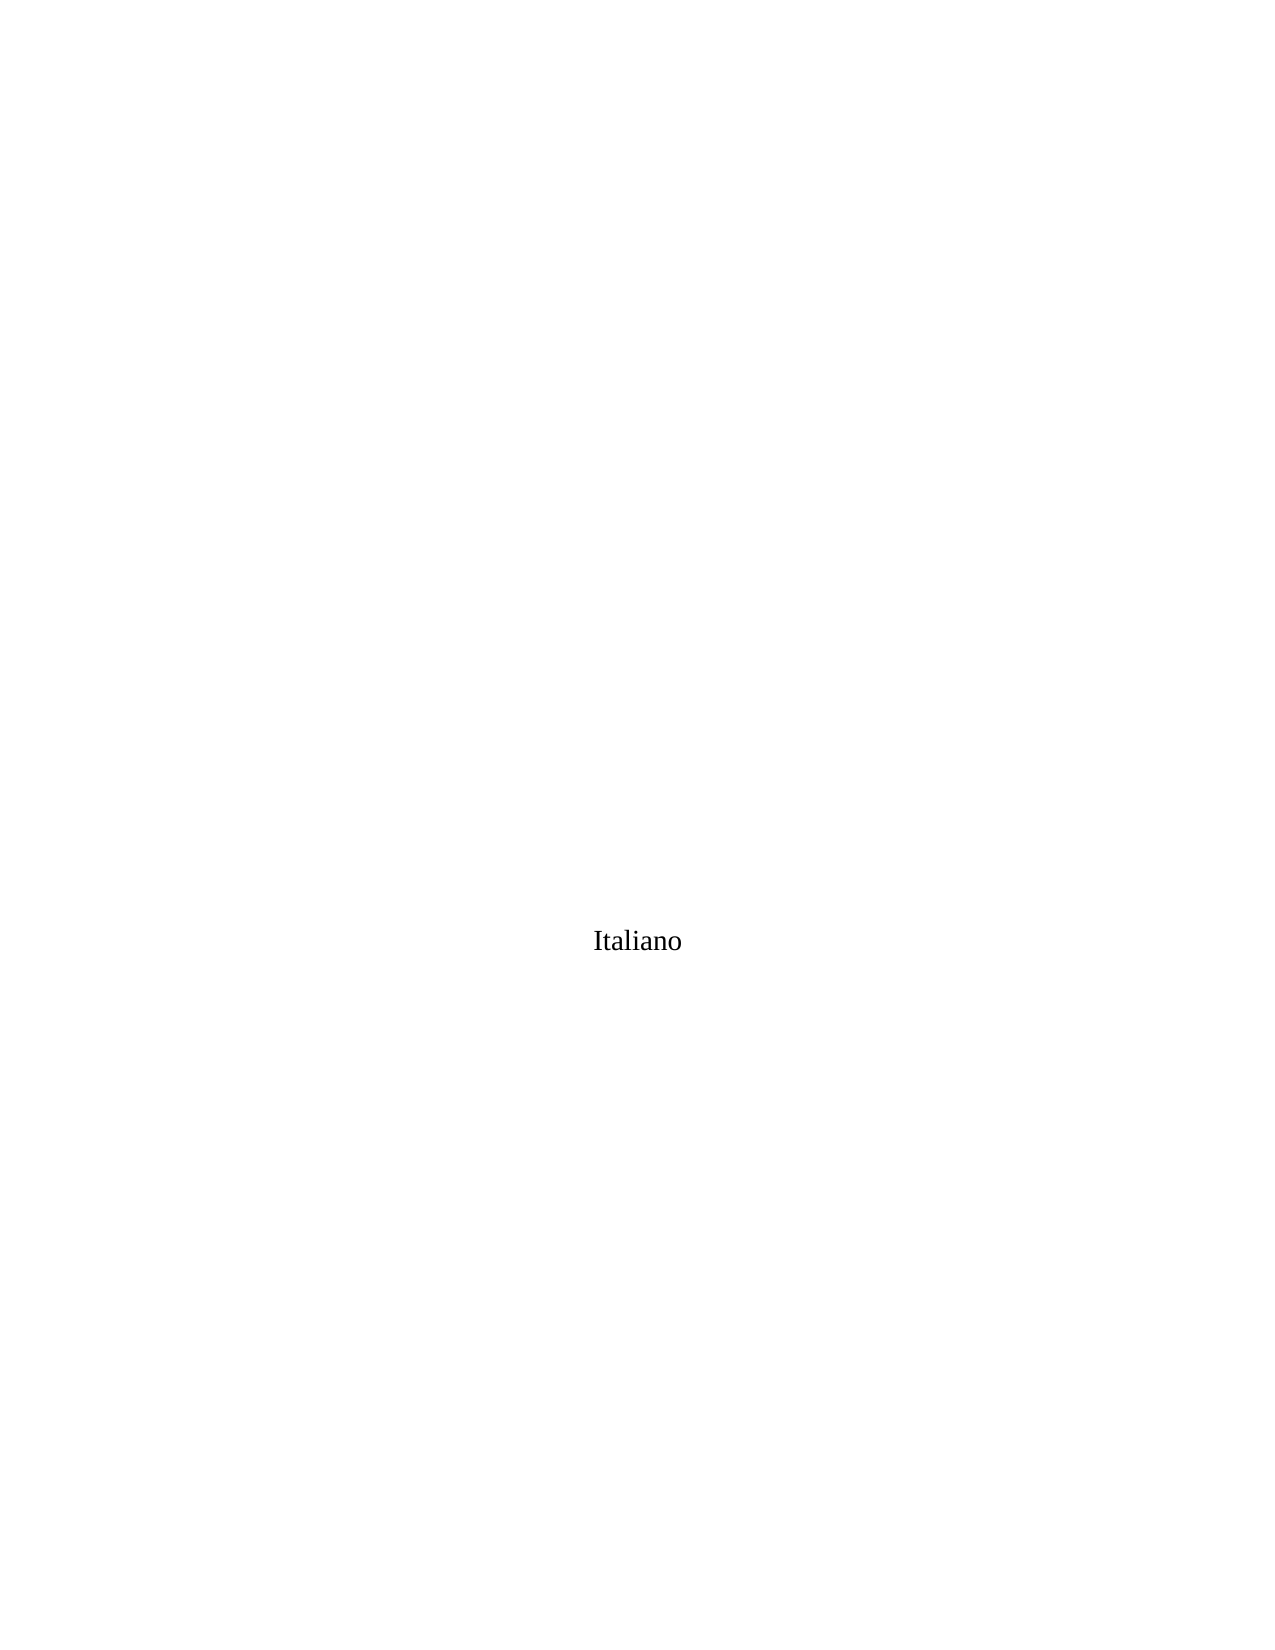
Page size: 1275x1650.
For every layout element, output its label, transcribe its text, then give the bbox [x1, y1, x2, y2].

text Italiano [118, 923, 1157, 957]
